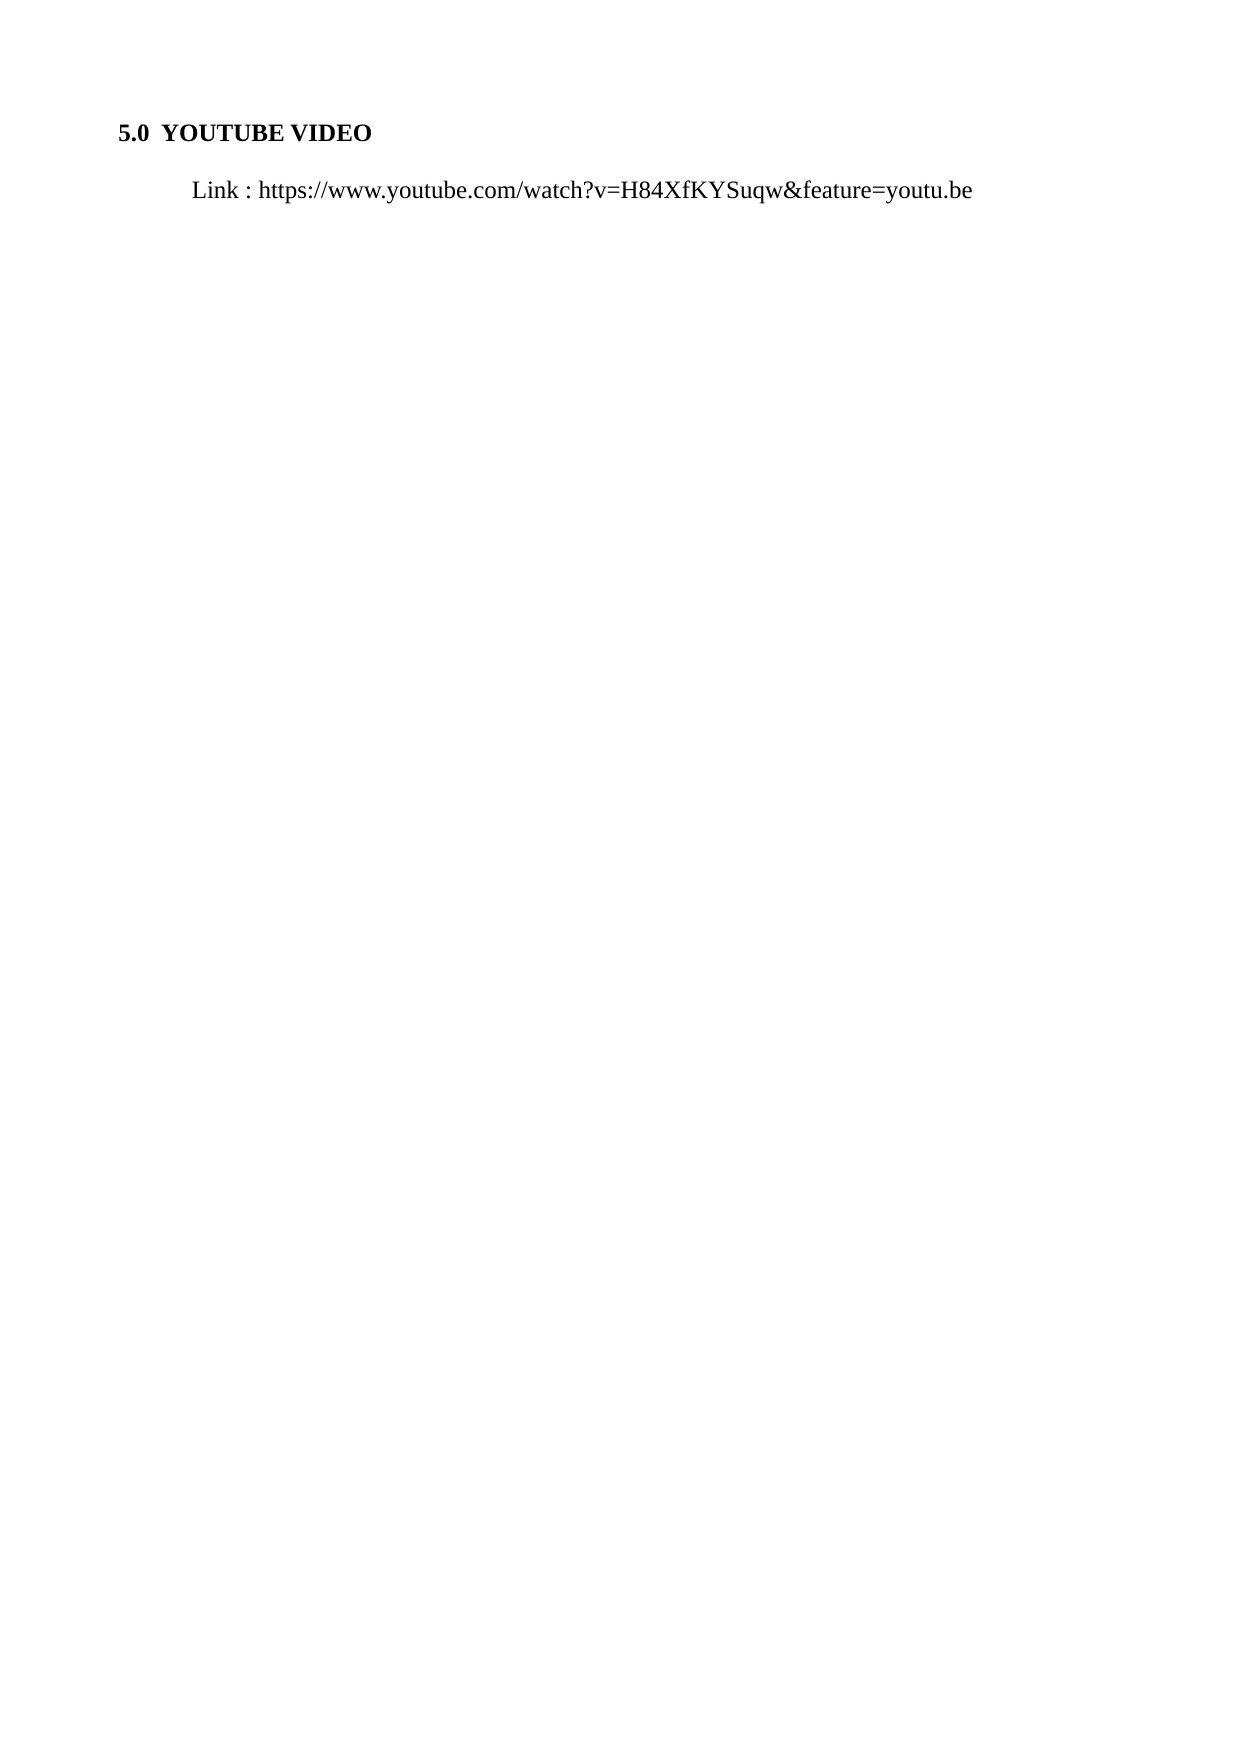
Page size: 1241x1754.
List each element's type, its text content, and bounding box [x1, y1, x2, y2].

text Link : https://www.youtube.com/watch?v=H84XfKYSuqw&feature=youtu.be [118, 176, 1122, 204]
text 5.0 YOUTUBE VIDEO [118, 118, 1122, 147]
